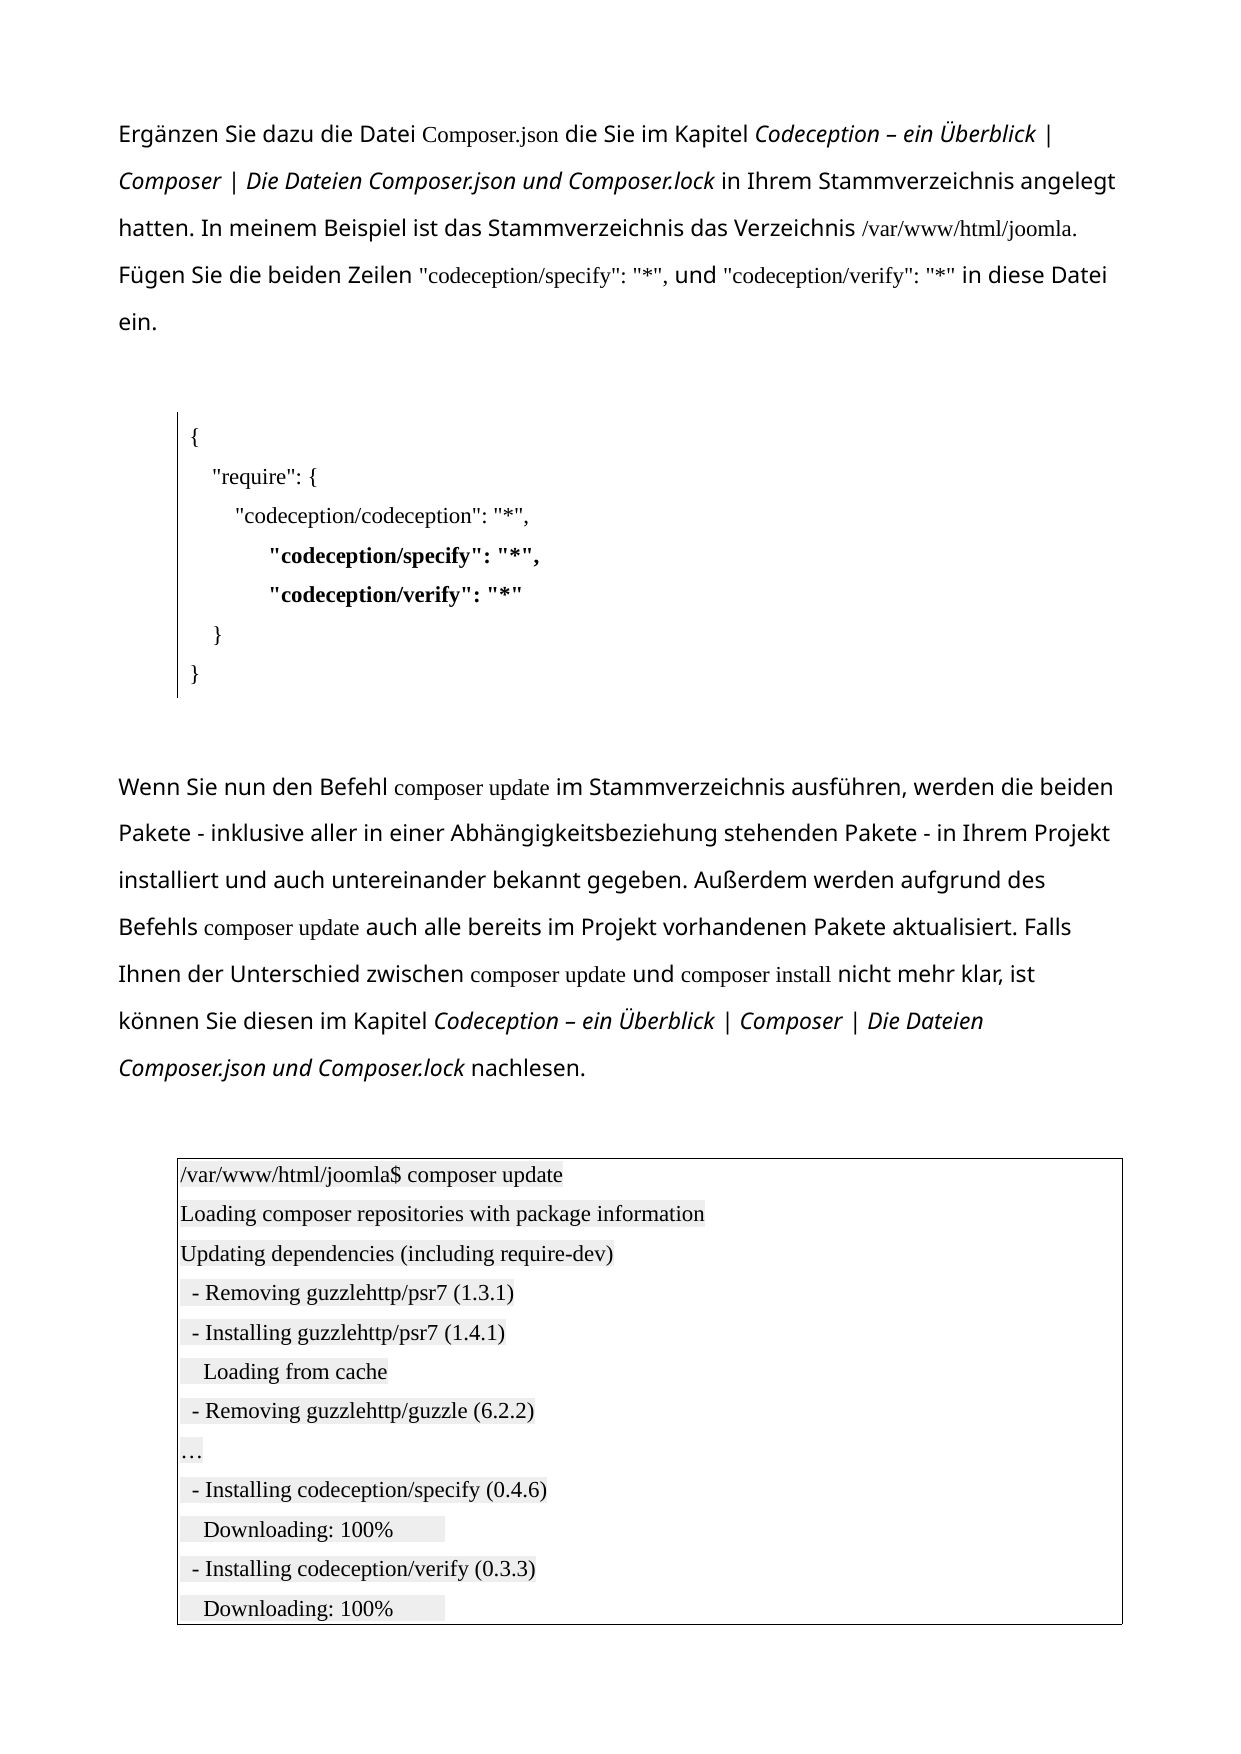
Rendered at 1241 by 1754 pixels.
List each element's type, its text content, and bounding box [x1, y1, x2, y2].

text Ergänzen Sie dazu die Datei Composer.json die Sie im Kapitel Codeception – ein Überblick | Composer | Die Dateien Composer.json und Composer.lock in Ihrem Stammverzeichnis angelegt hatten. In meinem Beispiel ist das Stammverzeichnis das Verzeichnis /var/www/html/joomla. Fügen Sie die beiden Zeilen "codeception/specify": "*", und "codeception/verify": "*" in diese Datei ein. [118, 118, 1122, 337]
text /var/www/html/joomla$ composer update Loading composer repositories with package information Updating dependencies (including require-dev) - Removing guzzlehttp/psr7 (1.3.1) - Installing guzzlehttp/psr7 (1.4.1) Loading from cache - Removing guzzlehttp/guzzle (6.2.2) … - Installing codeception/specify (0.4.6) Downloading: 100% - Installing codeception/verify (0.3.3) Downloading: 100% [178, 1159, 1122, 1624]
text Wenn Sie nun den Befehl composer update im Stammverzeichnis ausführen, werden die beiden Pakete - inklusive aller in einer Abhängigkeitsbeziehung stehenden Pakete - in Ihrem Projekt installiert und auch untereinander bekannt gegeben. Außerdem werden aufgrund des Befehls composer update auch alle bereits im Projekt vorhandenen Pakete aktualisiert. Falls Ihnen der Unterschied zwischen composer update und composer install nicht mehr klar, ist können Sie diesen im Kapitel Codeception – ein Überblick | Composer | Die Dateien Composer.json und Composer.lock nachlesen. [118, 771, 1122, 1083]
text { "require": { "codeception/codeception": "*", "codeception/specify": "*", "codeception/verify": "*" } } [178, 412, 1122, 698]
